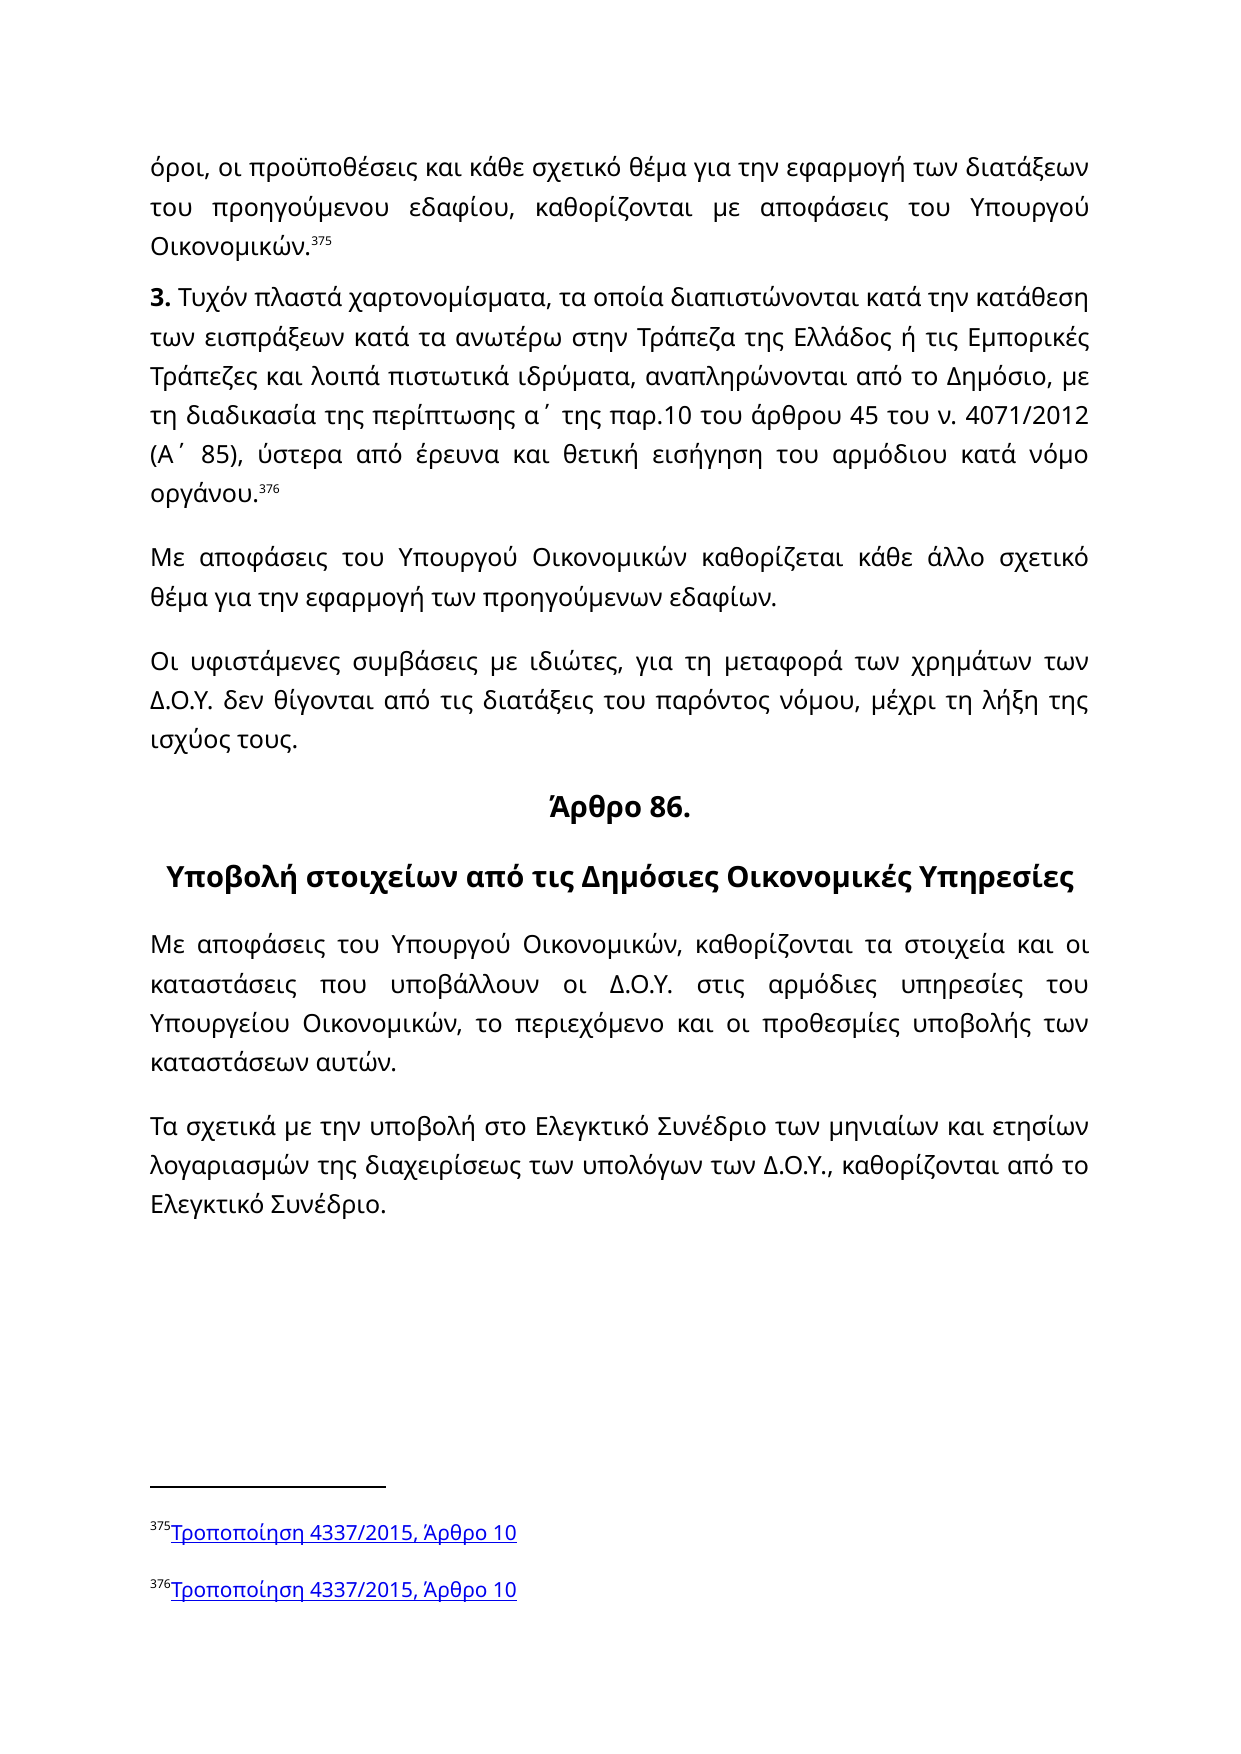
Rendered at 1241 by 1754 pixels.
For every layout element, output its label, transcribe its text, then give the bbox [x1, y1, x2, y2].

text Οι υφιστάμενες συμβάσεις με ιδιώτες, για τη μεταφορά των χρημάτων των Δ.Ο.Υ. δεν θίγονται από τις διατάξεις του παρόντος νόμου, μέχρι τη λήξη της ισχύος τους. [150, 643, 1090, 756]
text όροι, οι προϋποθέσεις και κάθε σχετικό θέμα για την εφαρμογή των διατάξεων του προηγούμενου εδαφίου, καθορίζονται με αποφάσεις του Υπουργού Οικονομικών. [150, 150, 1090, 262]
subtitle Υποβολή στοιχείων από τις Δημόσιες Οικονομικές Υπηρεσίες [150, 856, 1090, 896]
text 3. Τυχόν πλαστά χαρτονομίσματα, τα οποία διαπιστώνονται κατά την κατάθεση των εισπράξεων κατά τα ανωτέρω στην Τράπεζα της Ελλάδος ή τις Εμπορικές Τράπεζες και λοιπά πιστωτικά ιδρύματα, αναπληρώνονται από το Δημόσιο, με τη διαδικασία της περίπτωσης α΄ της παρ.10 του άρθρου 45 του ν. 4071/2012 (Α΄ 85), ύστερα από έρευνα και θετική εισήγηση του αρμόδιου κατά νόμο οργάνου. [150, 280, 1090, 510]
text Τροποποίηση 4337/2015, Άρθρο 10 [150, 1518, 1090, 1546]
subtitle Άρθρο 86. [150, 786, 1090, 826]
text Με αποφάσεις του Υπουργού Οικονομικών, καθορίζονται τα στοιχεία και οι καταστάσεις που υποβάλλουν οι Δ.Ο.Υ. στις αρμόδιες υπηρεσίες του Υπουργείου Οικονομικών, το περιεχόμενο και οι προθεσμίες υποβολής των καταστάσεων αυτών. [150, 927, 1090, 1079]
text Τροποποίηση 4337/2015, Άρθρο 10 [150, 1576, 1090, 1604]
text Με αποφάσεις του Υπουργού Οικονομικών καθορίζεται κάθε άλλο σχετικό θέμα για την εφαρμογή των προηγούμενων εδαφίων. [150, 540, 1090, 613]
text Τα σχετικά με την υποβολή στο Ελεγκτικό Συνέδριο των μηνιαίων και ετησίων λογαριασμών της διαχειρίσεως των υπολόγων των Δ.Ο.Υ., καθορίζονται από το Ελεγκτικό Συνέδριο. [150, 1109, 1090, 1221]
